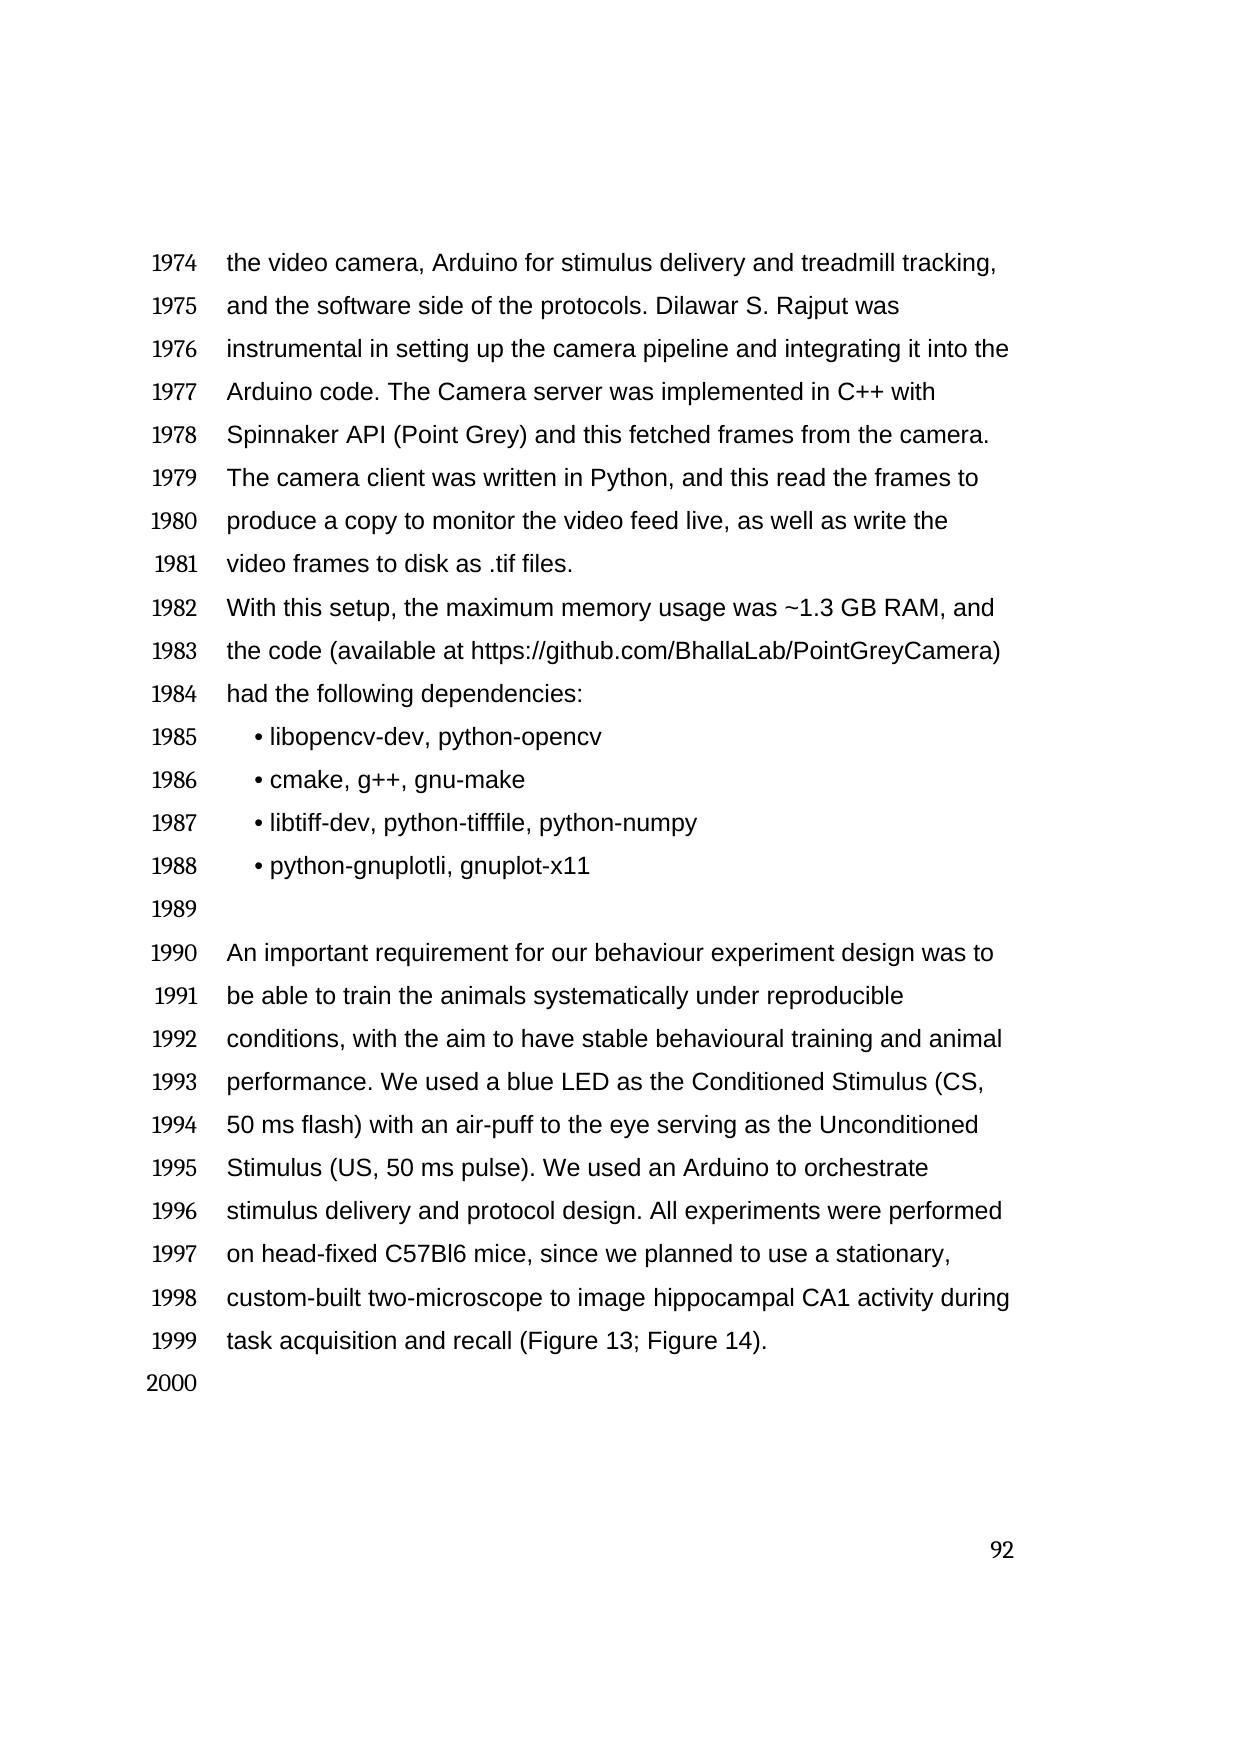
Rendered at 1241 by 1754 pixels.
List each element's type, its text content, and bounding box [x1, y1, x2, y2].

text • libtiff-dev, python-tifffile, python-numpy [226, 808, 1014, 837]
text the video camera, Arduino for stimulus delivery and treadmill tracking, and the software side of the protocols. Dilawar S. Rajput was instrumental in setting up the camera pipeline and integrating it into the Arduino code. The Camera server was implemented in C++ with Spinnaker API (Point Grey) and this fetched frames from the camera. The camera client was written in Python, and this read the frames to produce a copy to monitor the video feed live, as well as write the video frames to disk as .tif files. [226, 248, 1014, 578]
text With this setup, the maximum memory usage was ~1.3 GB RAM, and the code (available at https://github.com/BhallaLab/PointGreyCamera) had the following dependencies: [226, 593, 1014, 708]
text An important requirement for our behaviour experiment design was to be able to train the animals systematically under reproducible conditions, with the aim to have stable behavioural training and animal performance. We used a blue LED as the Conditioned Stimulus (CS, 50 ms flash) with an air-puff to the eye serving as the Unconditioned Stimulus (US, 50 ms pulse). We used an Arduino to orchestrate stimulus delivery and protocol design. All experiments were performed on head-fixed C57Bl6 mice, since we planned to use a stationary, custom-built two-microscope to image hippocampal CA1 activity during task acquisition and recall (Figure 13; Figure 14). [226, 938, 1014, 1354]
text • cmake, g++, gnu-make [226, 765, 1014, 794]
text • python-gnuplotli, gnuplot-x11 [226, 851, 1014, 880]
text • libopencv-dev, python-opencv [226, 722, 1014, 751]
